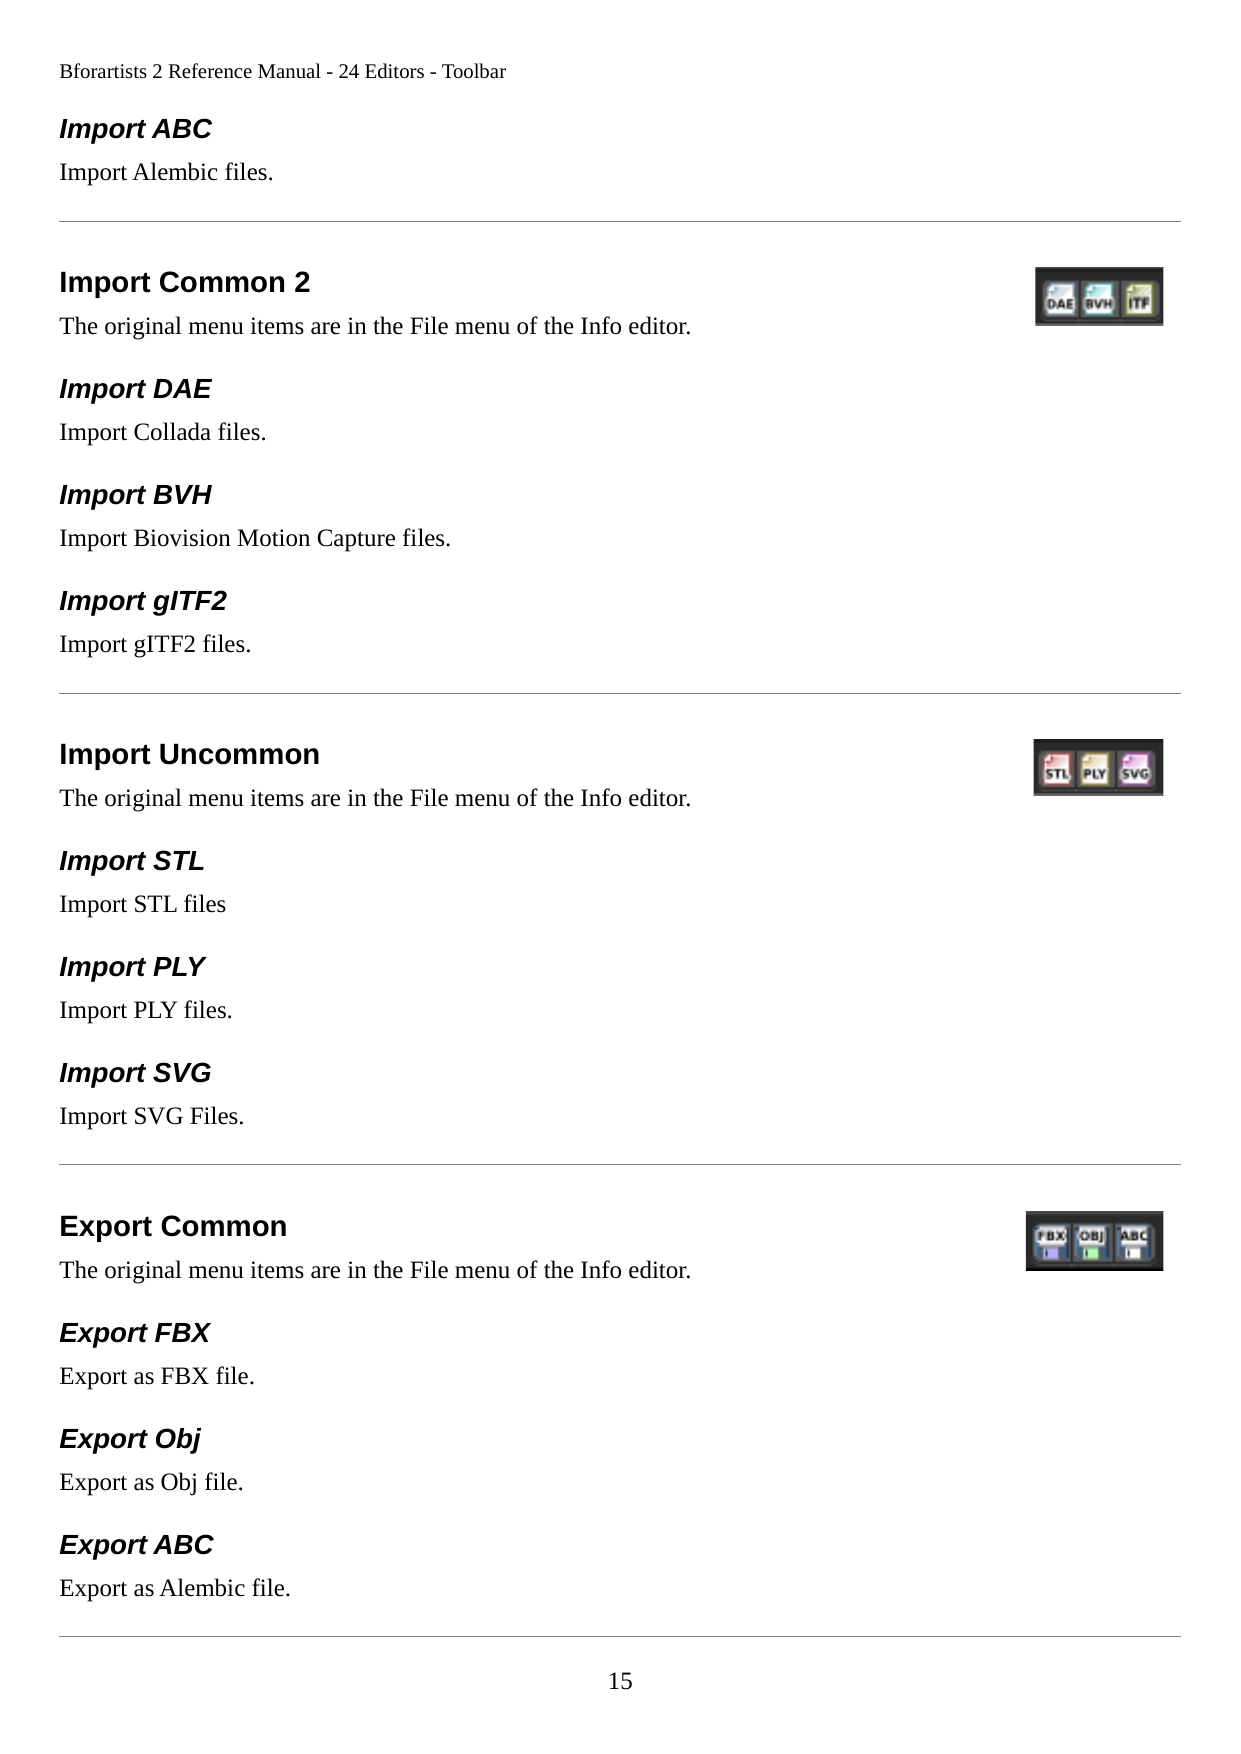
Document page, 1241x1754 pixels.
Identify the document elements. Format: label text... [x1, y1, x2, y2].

subtitle Import DAE [59, 373, 1181, 404]
text Import PLY files. [59, 995, 1181, 1023]
text Export as Obj file. [59, 1467, 1181, 1495]
text The original menu items are in the File menu of the Info editor. [59, 783, 1181, 812]
subtitle Import Uncommon [59, 737, 1181, 770]
text Import Collada files. [59, 417, 1181, 446]
text Import Alembic files. [59, 157, 1181, 186]
subtitle Import gITF2 [59, 584, 1181, 616]
text Import SVG Files. [59, 1101, 1181, 1129]
subtitle Export Obj [59, 1422, 1181, 1454]
text Export as FBX file. [59, 1361, 1181, 1389]
subtitle Import ABC [59, 113, 1181, 144]
subtitle Export Common [59, 1208, 1181, 1242]
text Import gITF2 files. [59, 629, 1181, 658]
picture [1025, 1211, 1164, 1271]
subtitle Export ABC [59, 1528, 1181, 1560]
subtitle Import STL [59, 844, 1181, 876]
text The original menu items are in the File menu of the Info editor. [59, 1255, 1181, 1283]
subtitle Import SVG [59, 1056, 1181, 1088]
picture [1035, 267, 1164, 326]
text Export as Alembic file. [59, 1573, 1181, 1601]
subtitle Export FBX [59, 1316, 1181, 1348]
subtitle Import PLY [59, 950, 1181, 982]
text The original menu items are in the File menu of the Info editor. [59, 311, 1181, 340]
subtitle Import Common 2 [59, 265, 1181, 298]
text Import Biovision Motion Capture files. [59, 523, 1181, 552]
text Import STL files [59, 889, 1181, 918]
picture [1033, 739, 1164, 796]
subtitle Import BVH [59, 478, 1181, 510]
